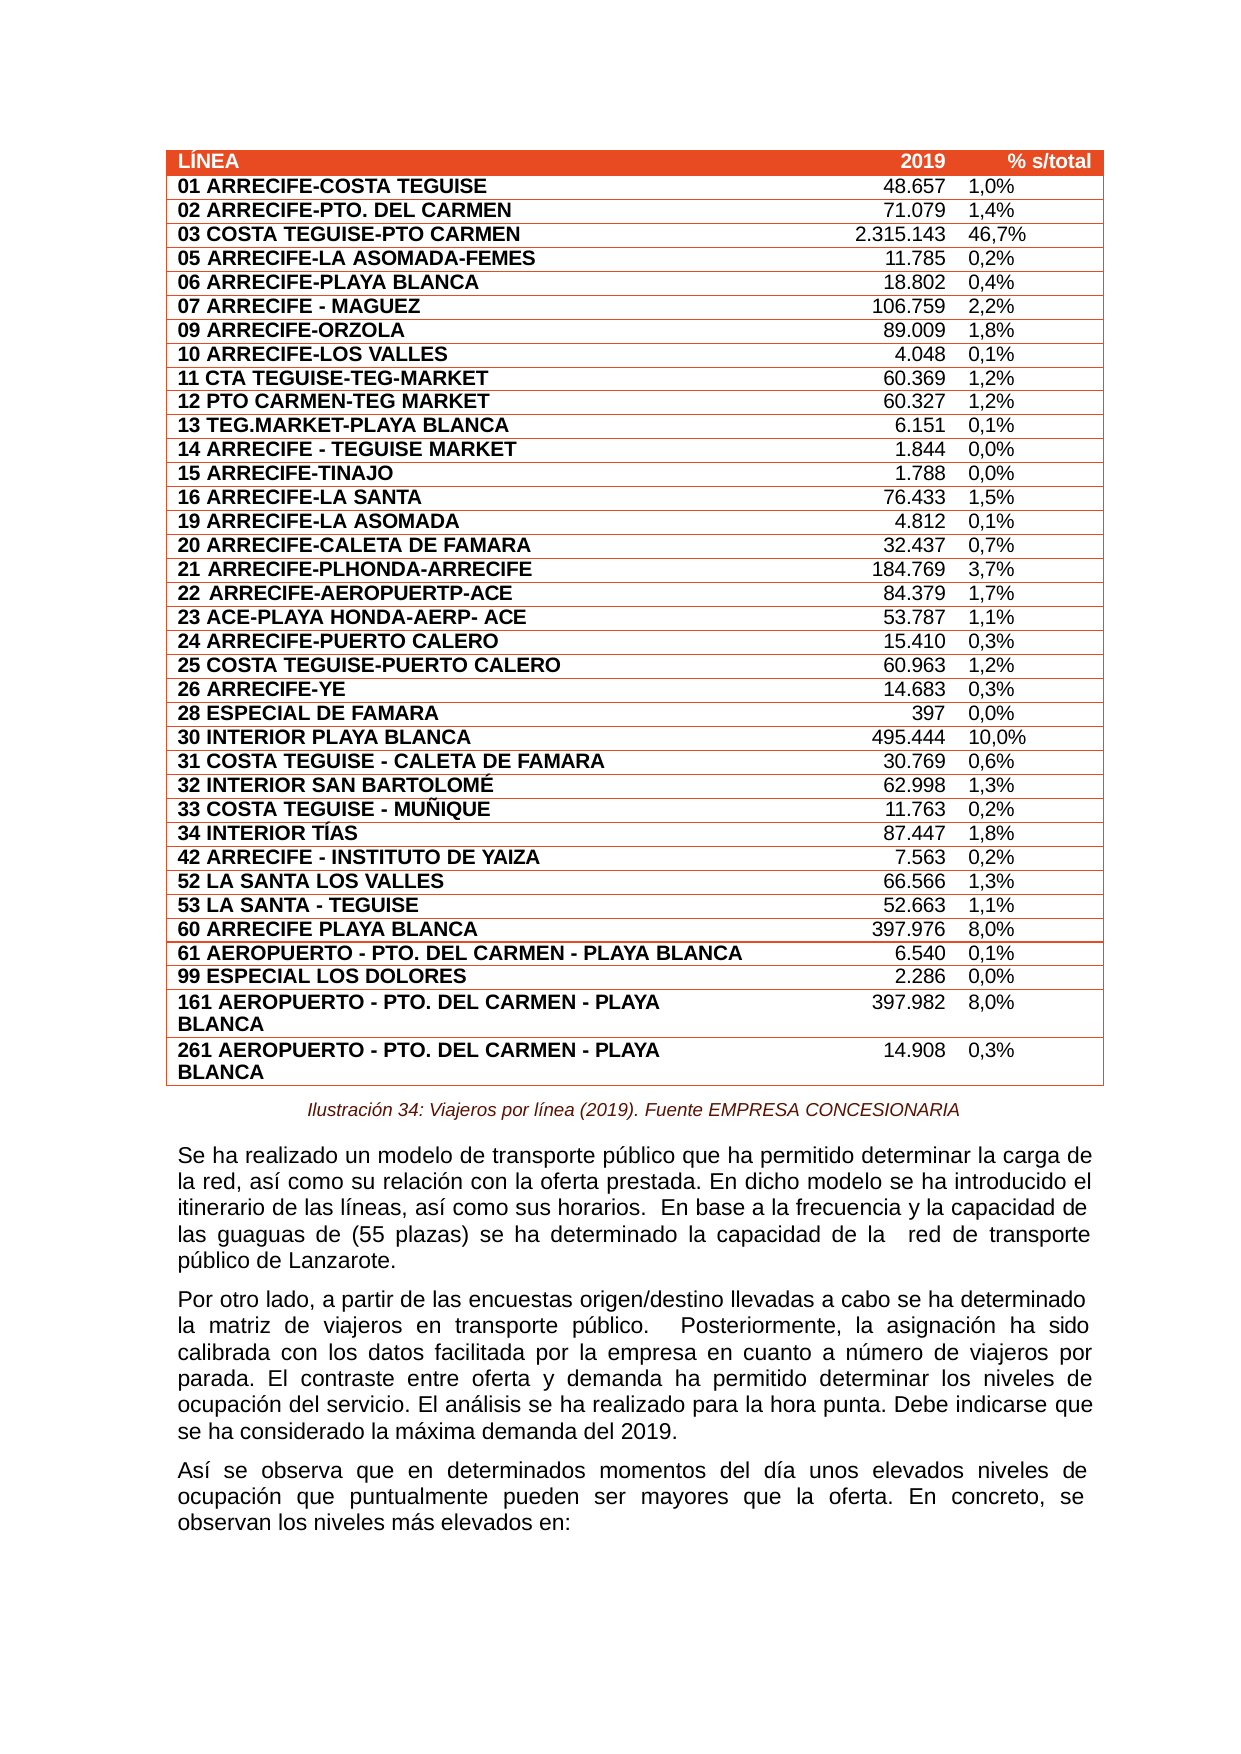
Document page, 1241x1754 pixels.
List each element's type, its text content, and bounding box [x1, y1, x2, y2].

table_cell 106.759 [800, 296, 956, 319]
table_cell 184.769 [800, 559, 956, 582]
table_cell 1,1% [956, 607, 1103, 630]
table_cell 53.787 [800, 607, 956, 630]
text la matriz de viajeros en transporte público. Posteriormente, la asignación ha sido [177, 1312, 1211, 1339]
table_cell 6.540 [800, 943, 956, 965]
table_cell 42 ARRECIFE - INSTITUTO DE YAIZA [167, 847, 800, 869]
table_cell 61 AEROPUERTO - PTO. DEL CARMEN - PLAYA BLANCA [167, 943, 800, 965]
table_cell 0,2% [956, 248, 1103, 271]
table_cell 23 ACE-PLAYA HONDA-AERP- ACE [167, 607, 800, 630]
table_cell 03 COSTA TEGUISE-PTO CARMEN [167, 224, 800, 247]
table_cell 3,7% [956, 559, 1103, 582]
table_cell 30.769 [800, 751, 956, 774]
table_cell 6.151 [800, 415, 956, 438]
table_cell 0,2% [956, 847, 1103, 869]
table_cell 48.657 [800, 176, 956, 199]
table_cell 0,1% [956, 415, 1103, 438]
table_cell 24 ARRECIFE-PUERTO CALERO [167, 631, 800, 654]
table_cell 11 CTA TEGUISE-TEG-MARKET [167, 368, 800, 390]
table_cell 0,1% [956, 943, 1103, 965]
table_cell 1,5% [956, 487, 1103, 510]
table_cell 16 ARRECIFE-LA SANTA [167, 487, 800, 510]
table_cell 1,2% [956, 391, 1103, 414]
table_cell 0,3% [956, 1038, 1103, 1085]
table_cell 4.048 [800, 344, 956, 367]
text Ilustración 34: Viajeros por línea (2019). Fuente EMPRESA CONCESIONARIA [307, 1099, 1211, 1121]
table_cell 1,7% [956, 583, 1103, 606]
table_cell 0,6% [956, 751, 1103, 774]
table_cell 2.286 [800, 966, 956, 989]
table_cell 66.566 [800, 871, 956, 893]
table_cell 495.444 [800, 727, 956, 750]
table_cell 60.963 [800, 655, 956, 678]
table_cell 19 ARRECIFE-LA ASOMADA [167, 511, 800, 534]
table_cell 397.982 [800, 990, 956, 1037]
table_cell 84.379 [800, 583, 956, 606]
text Así se observa que en determinados momentos del día unos elevados niveles de [177, 1457, 1211, 1483]
table_cell 0,0% [956, 703, 1103, 726]
table_cell 14 ARRECIFE - TEGUISE MARKET [167, 439, 800, 462]
table_cell 1,0% [956, 176, 1103, 199]
table_cell 14.908 [800, 1038, 956, 1085]
table_cell 0,1% [956, 344, 1103, 367]
table_cell 60 ARRECIFE PLAYA BLANCA [167, 919, 800, 941]
table_cell 46,7% [956, 224, 1103, 247]
table_cell 1,1% [956, 895, 1103, 917]
table_cell 161 AEROPUERTO - PTO. DEL CARMEN - PLAYA BLANCA [167, 990, 800, 1037]
table_cell 12 PTO CARMEN-TEG MARKET [167, 391, 800, 414]
table_cell 01 ARRECIFE-COSTA TEGUISE [167, 176, 800, 199]
table_cell 0,1% [956, 511, 1103, 534]
table_cell 11.785 [800, 248, 956, 271]
table_cell 0,3% [956, 679, 1103, 702]
table_header 2019 [800, 150, 956, 175]
table_cell 76.433 [800, 487, 956, 510]
table_cell 22 ARRECIFE-AEROPUERTP-ACE [167, 583, 800, 606]
table_cell 1,8% [956, 823, 1103, 846]
table_cell 30 INTERIOR PLAYA BLANCA [167, 727, 800, 750]
table_cell 0,0% [956, 463, 1103, 486]
table_cell 0,0% [956, 966, 1103, 989]
table_cell 1,2% [956, 368, 1103, 390]
table_cell 09 ARRECIFE-ORZOLA [167, 320, 800, 343]
table_cell 62.998 [800, 775, 956, 798]
table_cell 397.976 [800, 919, 956, 941]
table_cell 53 LA SANTA - TEGUISE [167, 895, 800, 917]
table_cell 1,3% [956, 871, 1103, 893]
table_cell 89.009 [800, 320, 956, 343]
table_cell 07 ARRECIFE - MAGUEZ [167, 296, 800, 319]
table_cell 14.683 [800, 679, 956, 702]
text ocupación que puntualmente pueden ser mayores que la oferta. En concreto, se observan los niveles más elevados en: [177, 1483, 1092, 1536]
table_cell 52.663 [800, 895, 956, 917]
table_cell 25 COSTA TEGUISE-PUERTO CALERO [167, 655, 800, 678]
table_cell 33 COSTA TEGUISE - MUÑIQUE [167, 799, 800, 822]
table_cell 1,4% [956, 200, 1103, 223]
table_cell 32.437 [800, 535, 956, 558]
table_cell 20 ARRECIFE-CALETA DE FAMARA [167, 535, 800, 558]
table_cell 2.315.143 [800, 224, 956, 247]
table_cell 87.447 [800, 823, 956, 846]
text las guaguas de (55 plazas) se ha determinado la capacidad de la público de Lanzarote. [177, 1221, 897, 1273]
text Por otro lado, a partir de las encuestas origen/destino llevadas a cabo se ha determinado [177, 1286, 1211, 1312]
table_cell 1,3% [956, 775, 1103, 798]
table_cell 05 ARRECIFE-LA ASOMADA-FEMES [167, 248, 800, 271]
table_cell 15.410 [800, 631, 956, 654]
table_cell 1,2% [956, 655, 1103, 678]
table_cell 60.369 [800, 368, 956, 390]
table_cell 13 TEG.MARKET-PLAYA BLANCA [167, 415, 800, 438]
table_cell 15 ARRECIFE-TINAJO [167, 463, 800, 486]
table_cell 32 INTERIOR SAN BARTOLOMÉ [167, 775, 800, 798]
table_cell 4.812 [800, 511, 956, 534]
text calibrada con los datos facilitada por la empresa en cuanto a número de viajeros por parada. El contraste entre oferta y demanda ha permitido determinar los niveles de ocupación del servicio. El análisis se ha realizado para la hora punta. Debe indicarse que se ha considerado la máxima demanda del 2019. [177, 1339, 1093, 1444]
table_header % s/total [956, 150, 1104, 175]
table_cell 21 ARRECIFE-PLHONDA-ARRECIFE [167, 559, 800, 582]
text Se ha realizado un modelo de transporte público que ha permitido determinar la carga de la red, así como su relación con la oferta prestada. En dicho modelo se ha introducido el itinerario de las líneas, así como sus horarios. En base a la frecuencia y la capacidad de [177, 1142, 1093, 1221]
table_cell 0,2% [956, 799, 1103, 822]
table_cell 1,8% [956, 320, 1103, 343]
table_cell 7.563 [800, 847, 956, 869]
table_cell 10,0% [956, 727, 1103, 750]
table_cell 1.788 [800, 463, 956, 486]
text red de transporte [908, 1221, 1211, 1247]
table_cell 2,2% [956, 296, 1103, 319]
table_cell 31 COSTA TEGUISE - CALETA DE FAMARA [167, 751, 800, 774]
table_cell 8,0% [956, 919, 1103, 941]
table_cell 0,4% [956, 272, 1103, 295]
table_cell 261 AEROPUERTO - PTO. DEL CARMEN - PLAYA BLANCA [167, 1038, 800, 1085]
table_cell 10 ARRECIFE-LOS VALLES [167, 344, 800, 367]
table_cell 397 [800, 703, 956, 726]
table_cell 8,0% [956, 990, 1103, 1037]
table_header LÍNEA [166, 150, 800, 175]
table_cell 0,0% [956, 439, 1103, 462]
table_cell 0,3% [956, 631, 1103, 654]
table_cell 52 LA SANTA LOS VALLES [167, 871, 800, 893]
table_cell 0,7% [956, 535, 1103, 558]
table_cell 71.079 [800, 200, 956, 223]
table_cell 34 INTERIOR TÍAS [167, 823, 800, 846]
table_cell 18.802 [800, 272, 956, 295]
table_cell 1.844 [800, 439, 956, 462]
table_cell 02 ARRECIFE-PTO. DEL CARMEN [167, 200, 800, 223]
table_cell 28 ESPECIAL DE FAMARA [167, 703, 800, 726]
table_cell 99 ESPECIAL LOS DOLORES [167, 966, 800, 989]
table_cell 26 ARRECIFE-YE [167, 679, 800, 702]
table_cell 60.327 [800, 391, 956, 414]
table_cell 11.763 [800, 799, 956, 822]
table_cell 06 ARRECIFE-PLAYA BLANCA [167, 272, 800, 295]
